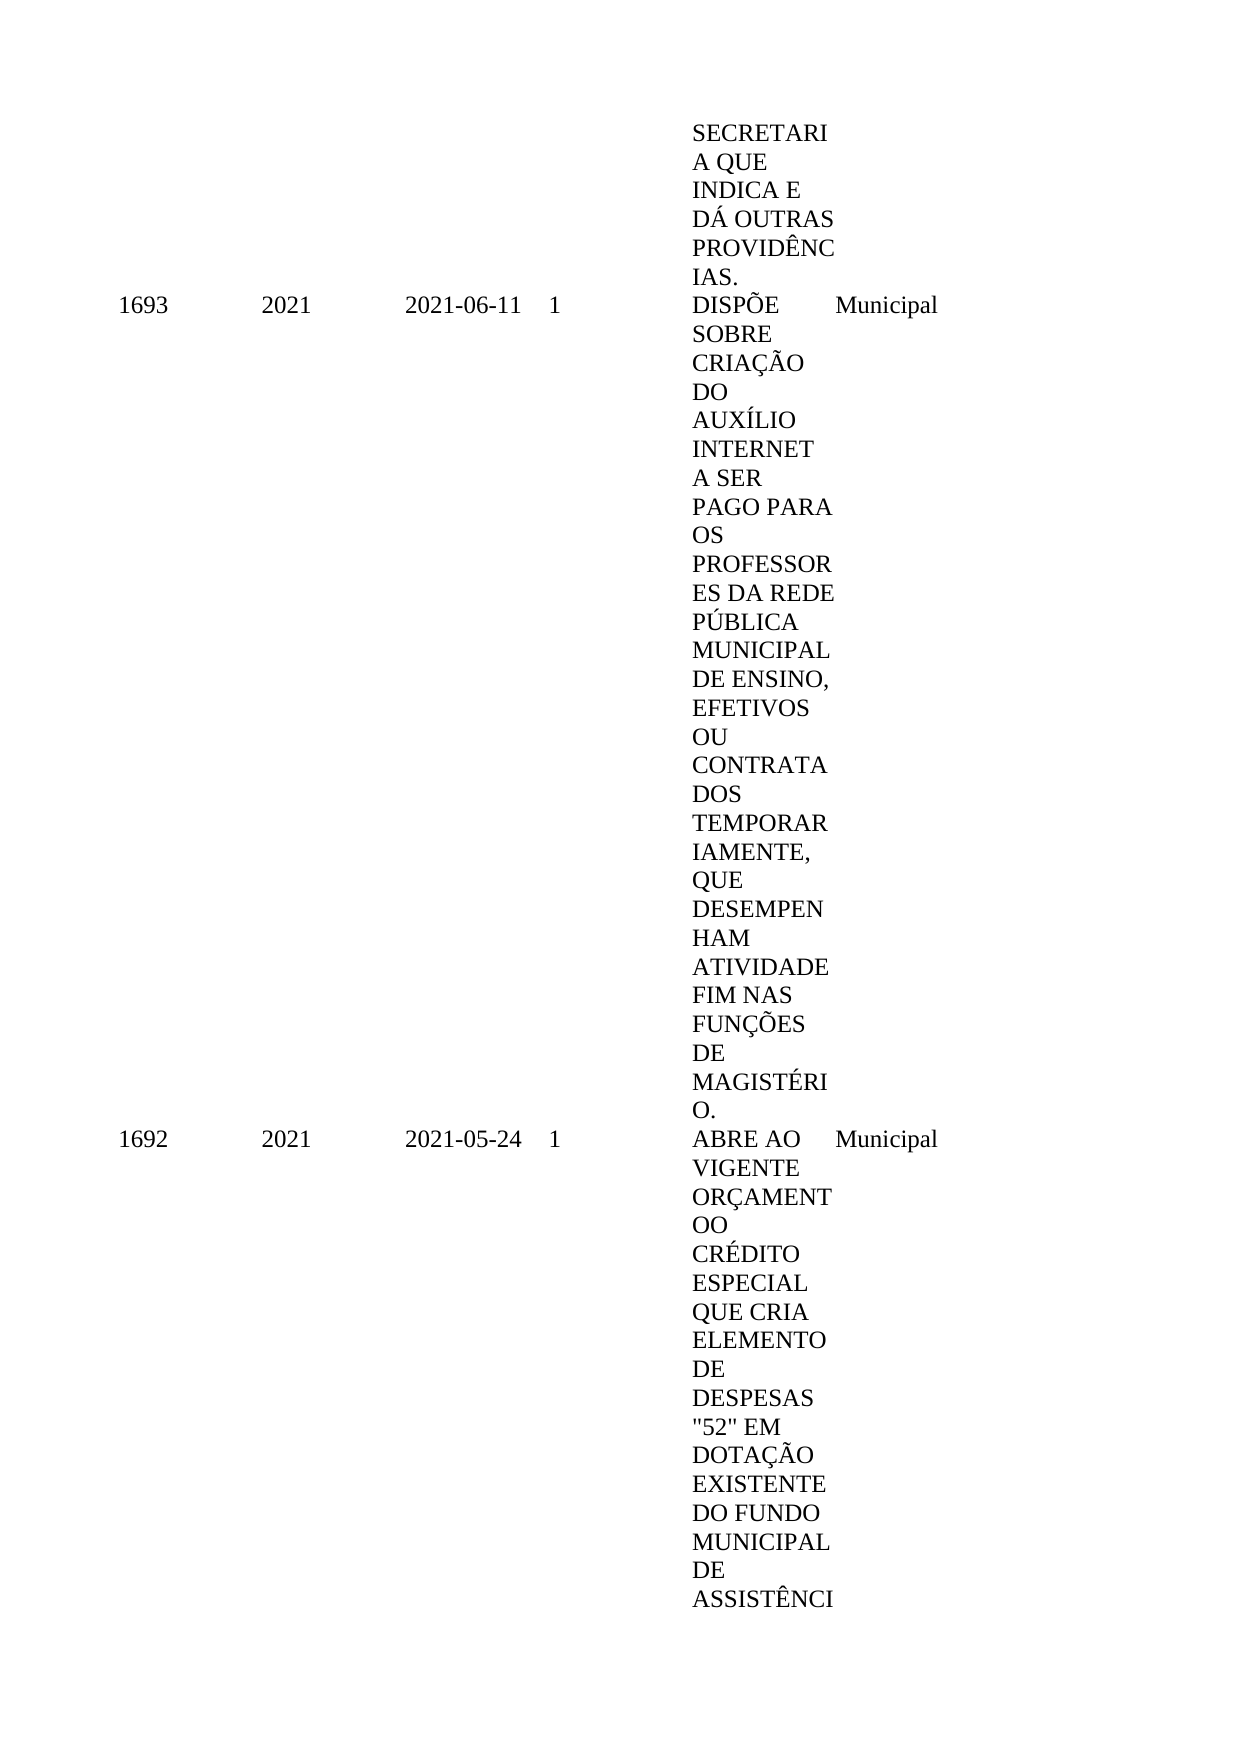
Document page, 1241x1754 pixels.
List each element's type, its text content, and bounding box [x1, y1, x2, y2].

table_cell ABRE AO VIGENTE ORÇAMENTOO CRÉDITO ESPECIAL QUE CRIA ELEMENTO DE DESPESAS "52" EM DOTAÇÃO EXISTENTE DO FUNDO MUNICIPAL DE ASSISTÊNCI [692, 1124, 835, 1613]
table_cell 1692 [118, 1124, 261, 1613]
table_cell SECRETARIA QUE INDICA E DÁ OUTRAS PROVIDÊNCIAS. [692, 118, 835, 291]
table_cell 1693 [118, 291, 261, 1124]
table_cell DISPÕE SOBRE CRIAÇÃO DO AUXÍLIO INTERNET A SER PAGO PARA OS PROFESSORES DA REDE PÚBLICA MUNICIPAL DE ENSINO, EFETIVOS OU CONTRATADOS TEMPORARIAMENTE, QUE DESEMPENHAM ATIVIDADE FIM NAS FUNÇÕES DE MAGISTÉRIO. [692, 291, 835, 1124]
table_cell [118, 118, 261, 291]
table_cell 1 [548, 291, 692, 1124]
table_cell 2021 [261, 1124, 405, 1613]
table_cell [979, 1124, 1122, 1613]
table_cell 2021 [261, 291, 405, 1124]
table_cell [979, 118, 1122, 291]
table_cell Municipal [835, 1124, 979, 1613]
table_cell [835, 118, 979, 291]
table_cell [979, 291, 1122, 1124]
table_cell 2021-06-11 [405, 291, 548, 1124]
table_cell [405, 118, 548, 291]
table_cell Municipal [835, 291, 979, 1124]
table_cell [261, 118, 405, 291]
table_cell [548, 118, 692, 291]
table_cell 2021-05-24 [405, 1124, 548, 1613]
table_cell 1 [548, 1124, 692, 1613]
